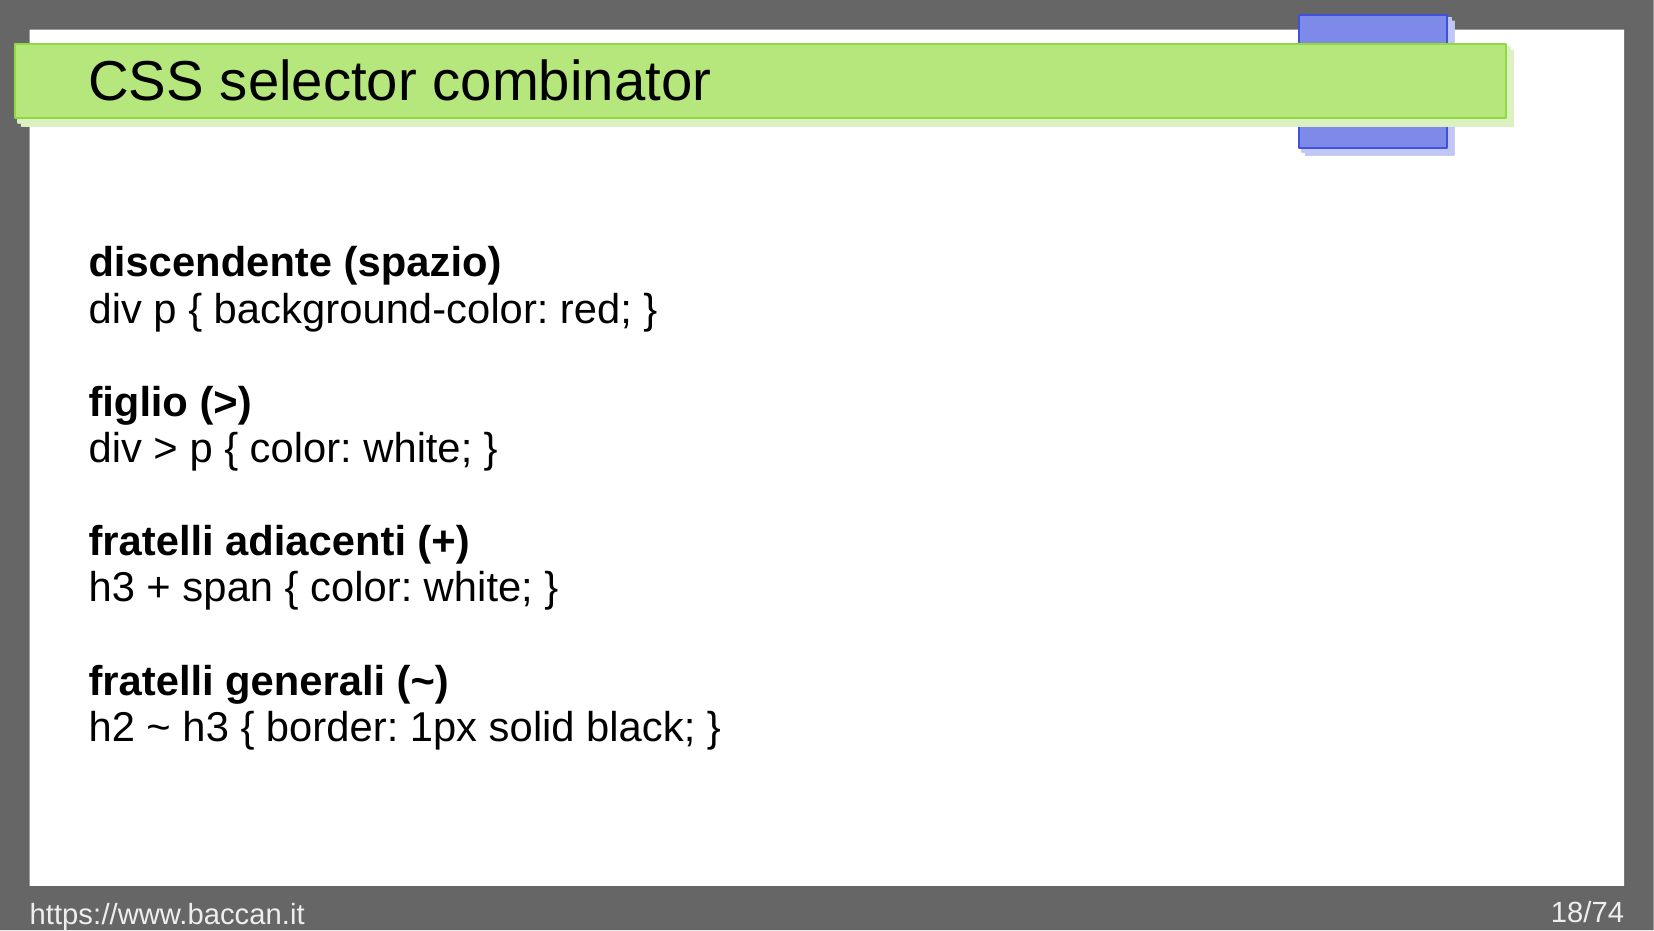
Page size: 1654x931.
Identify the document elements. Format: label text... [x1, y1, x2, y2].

text_box discendente (spazio) div p { background-color: red; } figlio (>) div > p { color: white; } fratelli adiacenti (+) h3 + span { color: white; } fratelli generali (~) h2 ~ h3 { border: 1px solid black; } [88, 169, 1565, 820]
title CSS selector combinator [88, 44, 1506, 119]
